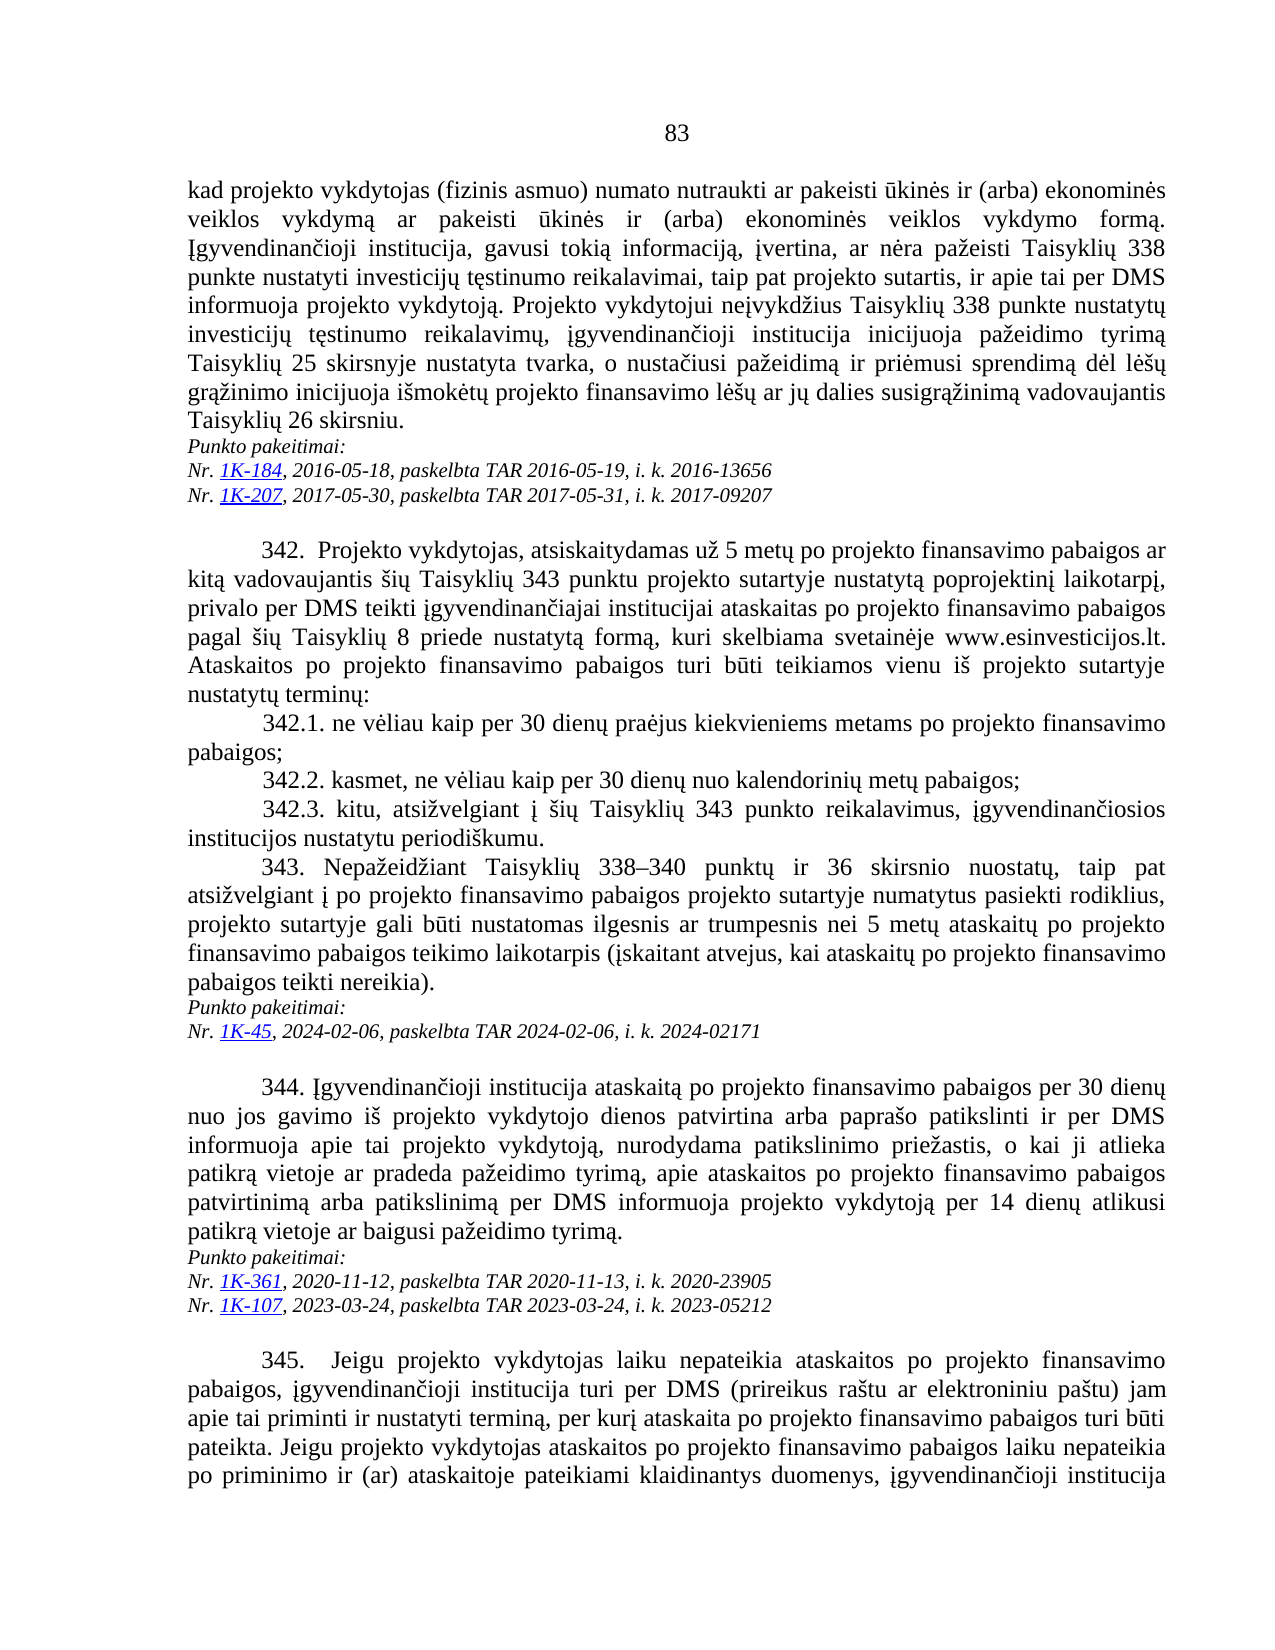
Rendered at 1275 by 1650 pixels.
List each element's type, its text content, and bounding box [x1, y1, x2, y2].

text 345. Jeigu projekto vykdytojas laiku nepateikia ataskaitos po projekto finansavimo pabaigos, įgyvendinančioji institucija turi per DMS (prireikus raštu ar elektroniniu paštu) jam apie tai priminti ir nustatyti terminą, per kurį ataskaita po projekto finansavimo pabaigos turi būti pateikta. Jeigu projekto vykdytojas ataskaitos po projekto finansavimo pabaigos laiku nepateikia po priminimo ir (ar) ataskaitoje pateikiami klaidinantys duomenys, įgyvendinančioji institucija [187, 1346, 1167, 1489]
text Punkto pakeitimai: [187, 995, 1167, 1019]
text kad projekto vykdytojas (fizinis asmuo) numato nutraukti ar pakeisti ūkinės ir (arba) ekonominės veiklos vykdymą ar pakeisti ūkinės ir (arba) ekonominės veiklos vykdymo formą. Įgyvendinančioji institucija, gavusi tokią informaciją, įvertina, ar nėra pažeisti Taisyklių 338 punkte nustatyti investicijų tęstinumo reikalavimai, taip pat projekto sutartis, ir apie tai per DMS informuoja projekto vykdytoją. Projekto vykdytojui neįvykdžius Taisyklių 338 punkte nustatytų investicijų tęstinumo reikalavimų, įgyvendinančioji institucija inicijuoja pažeidimo tyrimą Taisyklių 25 skirsnyje nustatyta tvarka, o nustačiusi pažeidimą ir priėmusi sprendimą dėl lėšų grąžinimo inicijuoja išmokėtų projekto finansavimo lėšų ar jų dalies susigrąžinimą vadovaujantis Taisyklių 26 skirsniu. [187, 176, 1167, 434]
text 344. Įgyvendinančioji institucija ataskaitą po projekto finansavimo pabaigos per 30 dienų nuo jos gavimo iš projekto vykdytojo dienos patvirtina arba paprašo patikslinti ir per DMS informuoja apie tai projekto vykdytoją, nurodydama patikslinimo priežastis, o kai ji atlieka patikrą vietoje ar pradeda pažeidimo tyrimą, apie ataskaitos po projekto finansavimo pabaigos patvirtinimą arba patikslinimą per DMS informuoja projekto vykdytoją per 14 dienų atlikusi patikrą vietoje ar baigusi pažeidimo tyrimą. [187, 1072, 1167, 1245]
text Nr. 1K-45, 2024-02-06, paskelbta TAR 2024-02-06, i. k. 2024-02171 [187, 1019, 1167, 1043]
text Nr. 1K-184, 2016-05-18, paskelbta TAR 2016-05-19, i. k. 2016-13656 [187, 458, 1167, 482]
text Nr. 1K-107, 2023-03-24, paskelbta TAR 2023-03-24, i. k. 2023-05212 [187, 1293, 1167, 1317]
text Punkto pakeitimai: [187, 434, 1167, 458]
text 342.1. ne vėliau kaip per 30 dienų praėjus kiekvieniems metams po projekto finansavimo pabaigos; [187, 708, 1167, 765]
text Nr. 1K-361, 2020-11-12, paskelbta TAR 2020-11-13, i. k. 2020-23905 [187, 1269, 1167, 1293]
text Punkto pakeitimai: [187, 1245, 1167, 1269]
text 342.3. kitu, atsižvelgiant į šių Taisyklių 343 punkto reikalavimus, įgyvendinančiosios institucijos nustatytu periodiškumu. [187, 794, 1167, 852]
text 342.2. kasmet, ne vėliau kaip per 30 dienų nuo kalendorinių metų pabaigos; [187, 765, 1167, 794]
text 342. Projekto vykdytojas, atsiskaitydamas už 5 metų po projekto finansavimo pabaigos ar kitą vadovaujantis šių Taisyklių 343 punktu projekto sutartyje nustatytą poprojektinį laikotarpį, privalo per DMS teikti įgyvendinančiajai institucijai ataskaitas po projekto finansavimo pabaigos pagal šių Taisyklių 8 priede nustatytą formą, kuri skelbiama svetainėje www.esinvesticijos.lt. Ataskaitos po projekto finansavimo pabaigos turi būti teikiamos vienu iš projekto sutartyje nustatytų terminų: [187, 535, 1167, 708]
text 343. Nepažeidžiant Taisyklių 338–340 punktų ir 36 skirsnio nuostatų, taip pat atsižvelgiant į po projekto finansavimo pabaigos projekto sutartyje numatytus pasiekti rodiklius, projekto sutartyje gali būti nustatomas ilgesnis ar trumpesnis nei 5 metų ataskaitų po projekto finansavimo pabaigos teikimo laikotarpis (įskaitant atvejus, kai ataskaitų po projekto finansavimo pabaigos teikti nereikia). [187, 852, 1167, 995]
text Nr. 1K-207, 2017-05-30, paskelbta TAR 2017-05-31, i. k. 2017-09207 [187, 482, 1167, 507]
